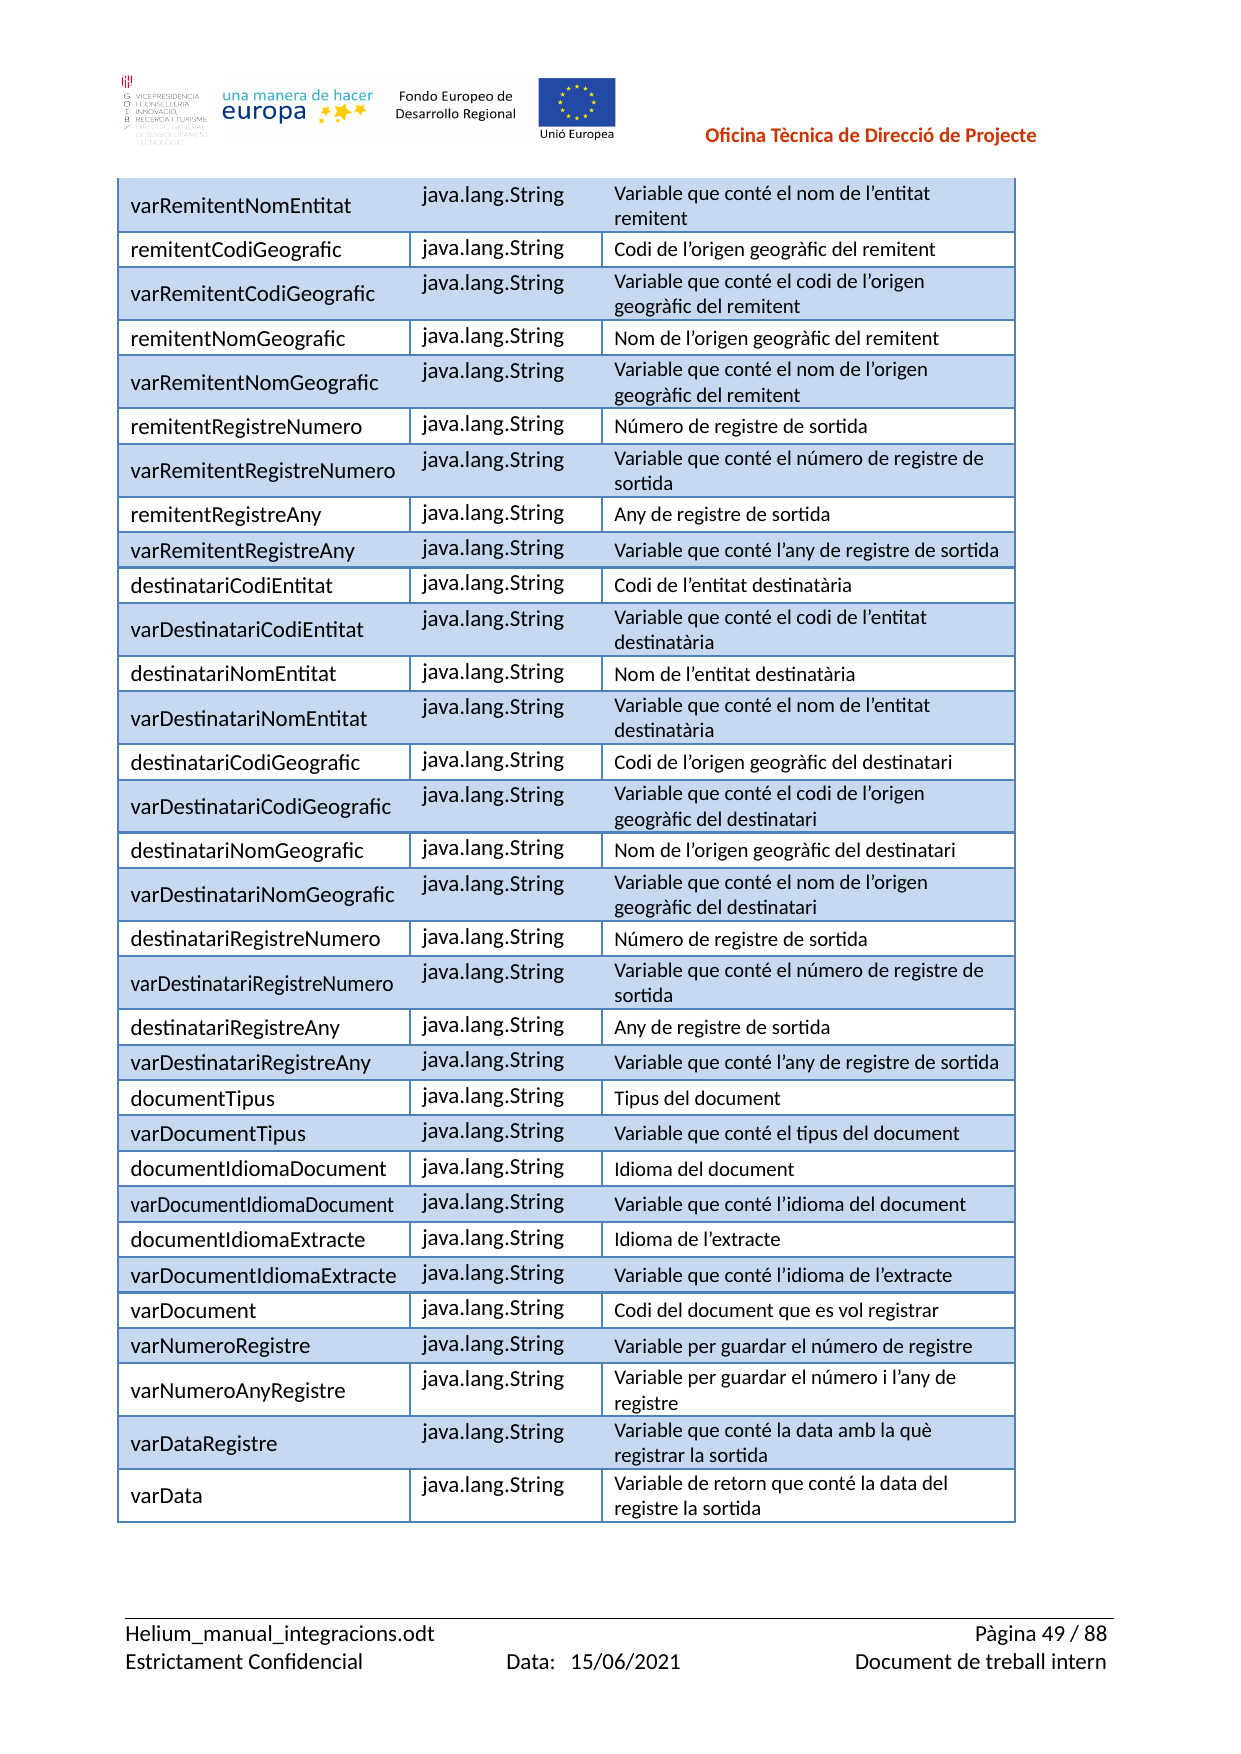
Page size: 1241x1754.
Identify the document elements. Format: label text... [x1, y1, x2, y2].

table_cell java.lang.String [411, 569, 601, 602]
table_cell varRemitentNomEntitat [119, 178, 410, 231]
table_cell varData [119, 1470, 409, 1521]
table_cell java.lang.String [411, 1010, 601, 1043]
table_cell java.lang.String [411, 745, 601, 778]
table_cell varDestinatariCodiGeografic [119, 781, 410, 831]
table_cell java.lang.String [411, 1364, 601, 1415]
table_cell varRemitentRegistreNumero [119, 445, 410, 496]
table_cell destinatariRegistreNumero [119, 922, 409, 955]
table_cell Variable que conté el codi de l’origen geogràfic del remitent [602, 268, 1014, 319]
table_cell java.lang.String [410, 781, 602, 831]
table_cell varNumeroAnyRegistre [119, 1364, 409, 1415]
table_cell java.lang.String [410, 1417, 602, 1468]
table_cell destinatariRegistreAny [119, 1010, 409, 1043]
table_cell java.lang.String [410, 533, 602, 566]
table_cell varRemitentCodiGeografic [119, 268, 410, 319]
table_cell remitentRegistreAny [119, 498, 409, 531]
table_cell varDestinatariNomGeografic [119, 869, 410, 920]
table_cell documentIdiomaDocument [119, 1152, 409, 1185]
table_cell Variable que conté el codi de l’origen geogràfic del destinatari [602, 781, 1014, 831]
table_cell Any de registre de sortida [603, 1010, 1014, 1043]
table_cell destinatariCodiEntitat [119, 569, 409, 602]
table_cell Variable que conté l’idioma del document [602, 1187, 1014, 1221]
table_cell Idioma de l’extracte [603, 1223, 1014, 1256]
picture [118, 73, 213, 147]
table_cell varDocumentTipus [119, 1116, 410, 1150]
table_cell java.lang.String [411, 1294, 601, 1327]
table_cell remitentCodiGeografic [119, 233, 409, 266]
table_cell Variable de retorn que conté la data del registre la sortida [603, 1470, 1014, 1521]
table_cell java.lang.String [410, 604, 602, 655]
table_cell Nom de l’origen geogràfic del destinatari [603, 834, 1014, 867]
table_cell java.lang.String [411, 498, 601, 531]
table_cell Variable que conté l’any de registre de sortida [602, 1046, 1014, 1079]
table_cell varDestinatariRegistreAny [119, 1046, 410, 1079]
table_cell Variable que conté el tipus del document [602, 1116, 1014, 1150]
table_cell Variable que conté el nom de l’origen geogràfic del destinatari [602, 869, 1014, 920]
table_cell Variable per guardar el número de registre [602, 1329, 1014, 1362]
table_cell java.lang.String [411, 922, 601, 955]
table_cell java.lang.String [411, 1081, 601, 1114]
table_cell java.lang.String [410, 1258, 602, 1291]
table_cell java.lang.String [411, 1470, 601, 1521]
table_cell java.lang.String [411, 1152, 601, 1185]
table_cell Variable que conté el nom de l’origen geogràfic del remitent [602, 356, 1014, 407]
table_cell java.lang.String [410, 268, 602, 319]
table_cell varRemitentRegistreAny [119, 533, 410, 566]
table_cell Codi del document que es vol registrar [603, 1294, 1014, 1327]
table_cell documentTipus [119, 1081, 409, 1114]
table_cell java.lang.String [410, 957, 602, 1008]
table_cell Nom de l’origen geogràfic del remitent [603, 321, 1014, 354]
table_cell Variable que conté el número de registre de sortida [602, 957, 1014, 1008]
picture [219, 73, 621, 147]
table_cell varRemitentNomGeografic [119, 356, 410, 407]
table_cell Variable que conté el nom de l’entitat destinatària [602, 692, 1014, 743]
table_cell java.lang.String [410, 1116, 602, 1150]
table_cell varDocumentIdiomaDocument [119, 1187, 410, 1221]
table_cell Número de registre de sortida [603, 922, 1014, 955]
table_cell destinatariCodiGeografic [119, 745, 409, 778]
table_cell java.lang.String [410, 1329, 602, 1362]
table_cell java.lang.String [411, 233, 601, 266]
table_cell Idioma del document [603, 1152, 1014, 1185]
table_cell varDocument [119, 1294, 409, 1327]
table_cell varNumeroRegistre [119, 1329, 410, 1362]
table_cell java.lang.String [410, 178, 602, 231]
table_cell Nom de l’entitat destinatària [603, 657, 1014, 690]
table_cell java.lang.String [410, 692, 602, 743]
table_cell java.lang.String [411, 657, 601, 690]
table_cell java.lang.String [411, 834, 601, 867]
table_cell varDataRegistre [119, 1417, 410, 1468]
table_cell remitentRegistreNumero [119, 409, 409, 443]
table_cell java.lang.String [411, 321, 601, 354]
table_cell java.lang.String [410, 445, 602, 496]
table_cell Codi de l’origen geogràfic del destinatari [603, 745, 1014, 778]
table_cell java.lang.String [410, 356, 602, 407]
table_cell Variable que conté l’idioma de l’extracte [602, 1258, 1014, 1291]
table_cell Variable que conté el número de registre de sortida [602, 445, 1014, 496]
table_cell varDocumentIdiomaExtracte [119, 1258, 410, 1291]
table_cell Variable que conté la data amb la què registrar la sortida [602, 1417, 1014, 1468]
table_cell destinatariNomGeografic [119, 834, 409, 867]
table_cell remitentNomGeografic [119, 321, 409, 354]
table_cell Tipus del document [603, 1081, 1014, 1114]
table_cell varDestinatariCodiEntitat [119, 604, 410, 655]
table_cell Número de registre de sortida [603, 409, 1014, 443]
table_cell Variable que conté el codi de l’entitat destinatària [602, 604, 1014, 655]
table_cell Codi de l’entitat destinatària [603, 569, 1014, 602]
table_cell Variable per guardar el número i l’any de registre [603, 1364, 1014, 1415]
table_cell varDestinatariRegistreNumero [119, 957, 410, 1008]
table_cell java.lang.String [411, 1223, 601, 1256]
table_cell java.lang.String [410, 1046, 602, 1079]
table_cell Variable que conté el nom de l’entitat remitent [602, 178, 1014, 231]
table_cell java.lang.String [410, 1187, 602, 1221]
table_cell java.lang.String [411, 409, 601, 443]
table_cell Codi de l’origen geogràfic del remitent [603, 233, 1014, 266]
table_cell destinatariNomEntitat [119, 657, 409, 690]
table_cell documentIdiomaExtracte [119, 1223, 409, 1256]
table_cell java.lang.String [410, 869, 602, 920]
table_cell Variable que conté l’any de registre de sortida [602, 533, 1014, 566]
table_cell Any de registre de sortida [603, 498, 1014, 531]
table_cell varDestinatariNomEntitat [119, 692, 410, 743]
